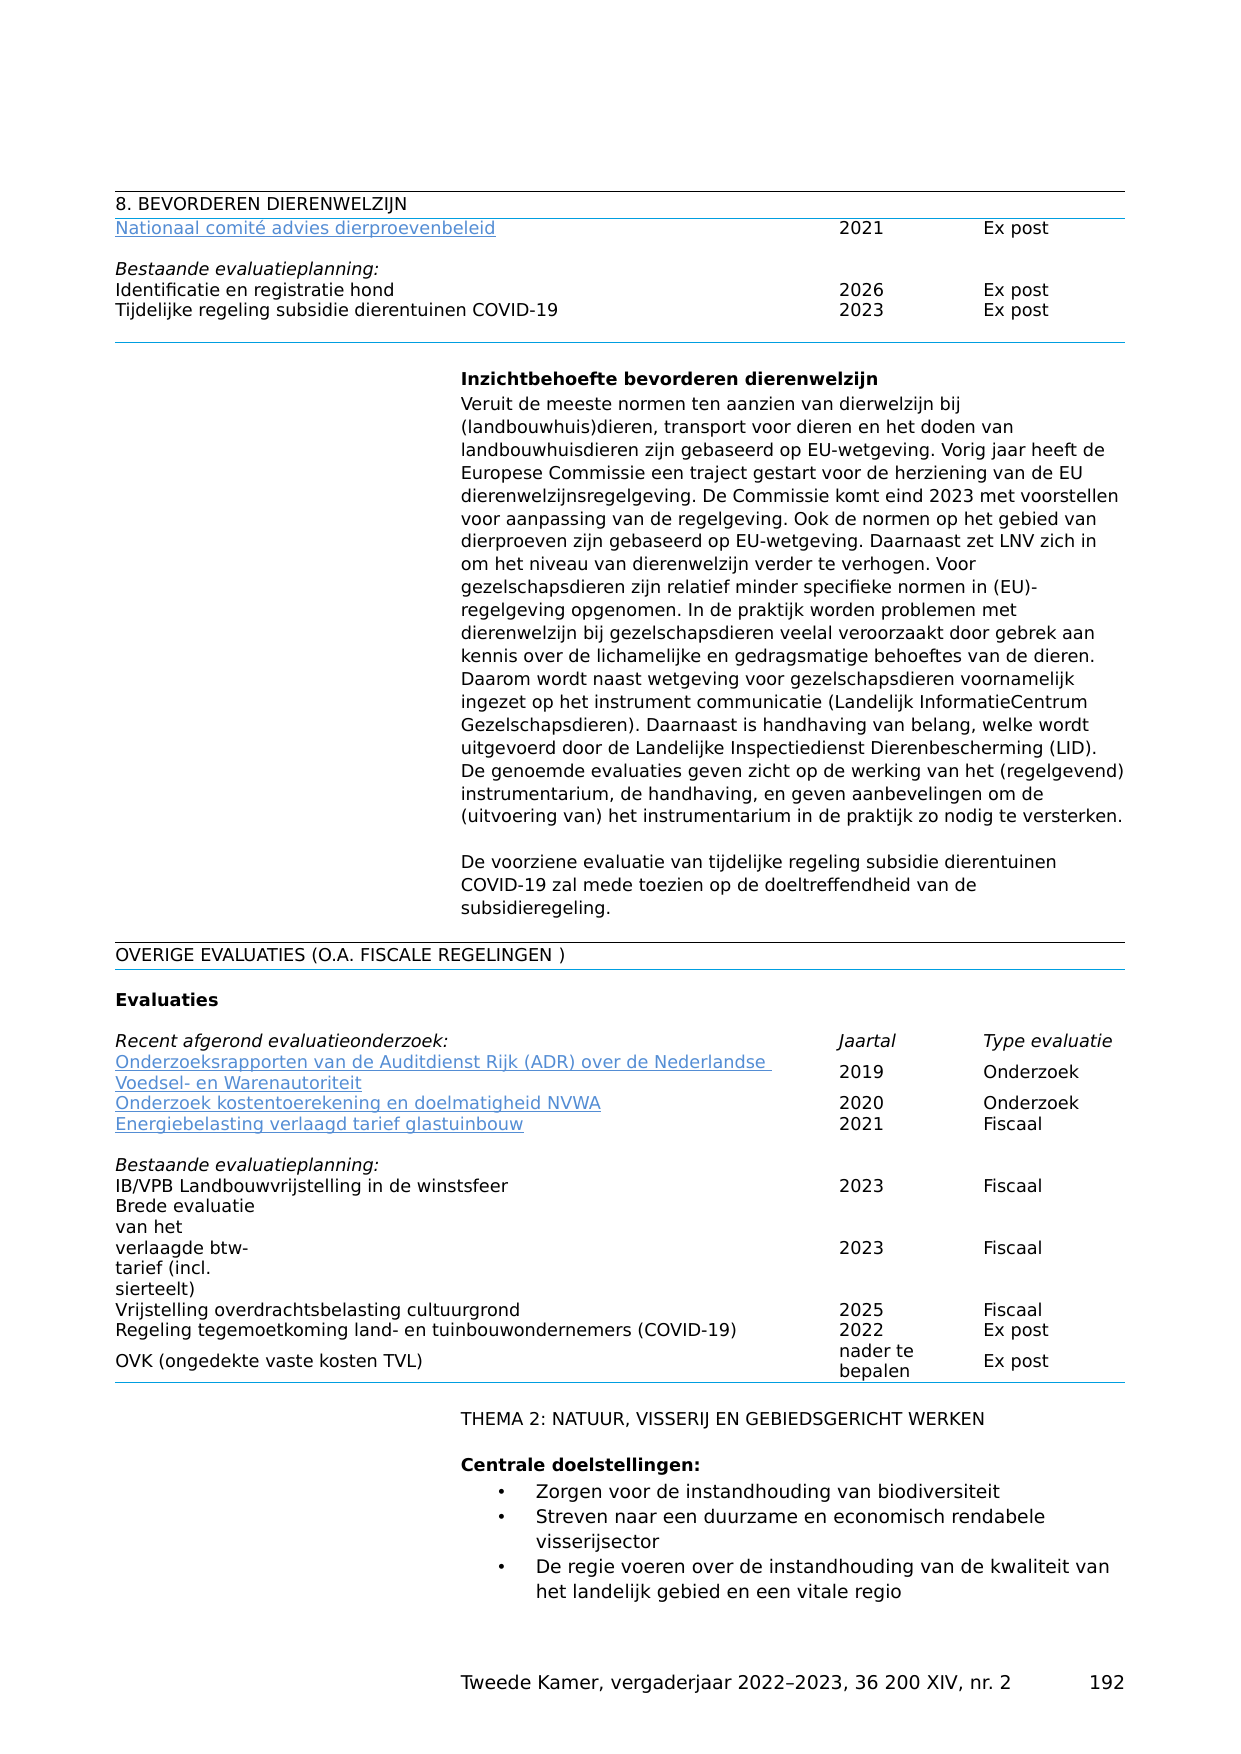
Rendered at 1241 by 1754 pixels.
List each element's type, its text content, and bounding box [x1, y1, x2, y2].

table_cell Ex post [980, 1341, 1125, 1382]
table_cell [548, 1135, 692, 1155]
table_cell Bestaande evaluatieplanning: [115, 1155, 836, 1176]
table_cell [692, 321, 836, 341]
table_cell 2023 [836, 1176, 980, 1196]
table_cell [548, 238, 692, 259]
table_cell [980, 1155, 1125, 1176]
table_cell [980, 1135, 1125, 1155]
table_cell [836, 1011, 980, 1031]
table_cell [692, 238, 836, 259]
table_cell [836, 1155, 980, 1176]
table_cell [259, 1196, 403, 1299]
table_cell Tijdelijke regeling subsidie dierentuinen COVID-19 [115, 300, 836, 321]
table_cell [115, 321, 259, 341]
table_cell [404, 1196, 548, 1299]
table_cell [692, 970, 836, 990]
table_cell Brede evaluatie van het verlaagde btw-tarief (incl. sierteelt) [115, 1196, 259, 1299]
text Inzichtbehoefte bevorderen dierenwelzijn [461, 367, 1125, 390]
table_cell Recent afgerond evaluatieonderzoek: [115, 1031, 836, 1052]
table_cell [259, 970, 403, 990]
table_cell [548, 321, 692, 341]
table_cell [548, 970, 692, 990]
table_cell [259, 321, 403, 341]
table_cell Ex post [980, 280, 1125, 300]
table_cell Energiebelasting verlaagd tarief glastuinbouw [115, 1114, 836, 1134]
table_cell Bestaande evaluatieplanning: [115, 259, 836, 279]
table_cell Ex post [980, 300, 1125, 321]
table_cell Onderzoeksrapporten van de Auditdienst Rijk (ADR) over de Nederlandse Voedsel- en Warenautoriteit [115, 1052, 836, 1093]
table_cell [980, 970, 1125, 990]
table_cell nader te bepalen [836, 1341, 980, 1382]
table_header OVERIGE EVALUATIES (O.A. FISCALE REGELINGEN ) [115, 943, 1125, 969]
table_cell [836, 1135, 980, 1155]
table_cell Fiscaal [980, 1300, 1125, 1320]
table_cell [115, 1011, 259, 1031]
table_cell Onderzoek [980, 1093, 1125, 1114]
table_cell 2021 [836, 219, 980, 238]
table_cell [836, 259, 980, 279]
text THEMA 2: NATUUR, VISSERIJ EN GEBIEDSGERICHT WERKEN [461, 1407, 1125, 1430]
table_cell Regeling tegemoetkoming land- en tuinbouwondernemers (COVID-19) [115, 1320, 836, 1341]
table_cell 2023 [836, 300, 980, 321]
table_cell [404, 238, 548, 259]
table_cell Ex post [980, 219, 1125, 238]
table_cell Ex post [980, 1320, 1125, 1341]
table_cell Evaluaties [115, 990, 1125, 1011]
table_cell 2023 [836, 1196, 980, 1299]
table_cell Fiscaal [980, 1196, 1125, 1299]
table_cell [115, 238, 259, 259]
table_cell Vrijstelling overdrachtsbelasting cultuurgrond [115, 1300, 836, 1320]
table_cell [259, 1135, 403, 1155]
table_cell [980, 259, 1125, 279]
text Centrale doelstellingen: [461, 1453, 1125, 1476]
table_cell [836, 970, 980, 990]
table_cell [259, 238, 403, 259]
table_cell [404, 1011, 548, 1031]
table_cell [548, 1196, 692, 1299]
table_cell Jaartal [836, 1031, 980, 1052]
table_cell [836, 238, 980, 259]
table_cell 2019 [836, 1052, 980, 1093]
table_cell Fiscaal [980, 1176, 1125, 1196]
table_cell [980, 1011, 1125, 1031]
table_cell [548, 1011, 692, 1031]
text Veruit de meeste normen ten aanzien van dierwelzijn bij (landbouwhuis)dieren, transport voor dieren en het doden van landbouwhuisdieren zijn gebaseerd op EU-wetgeving. Vorig jaar heeft de Europese Commissie een traject gestart voor de herziening van de EU dierenwelzijnsregelgeving. De Commissie komt eind 2023 met voorstellen voor aanpassing van de regelgeving. Ook de normen op het gebied van dierproeven zijn gebaseerd op EU-wetgeving. Daarnaast zet LNV zich in om het niveau van dierenwelzijn verder te verhogen. Voor gezelschapsdieren zijn relatief minder specifieke normen in (EU)-regelgeving opgenomen. In de praktijk worden problemen met dierenwelzijn bij gezelschapsdieren veelal veroorzaakt door gebrek aan kennis over de lichamelijke en gedragsmatige behoeftes van de dieren. Daarom wordt naast wetgeving voor gezelschapsdieren voornamelijk ingezet op het instrument communicatie (Landelijk InformatieCentrum Gezelschapsdieren). Daarnaast is handhaving van belang, welke wordt uitgevoerd door de Landelijke Inspectiedienst Dierenbescherming (LID). De genoemde evaluaties geven zicht op de werking van het (regelgevend) instrumentarium, de handhaving, en geven aanbevelingen om de (uitvoering van) het instrumentarium in de praktijk zo nodig te versterken. [461, 392, 1125, 827]
table_cell [259, 1011, 403, 1031]
table_cell 2026 [836, 280, 980, 300]
table_cell Onderzoek [980, 1052, 1125, 1093]
table_cell Fiscaal [980, 1114, 1125, 1134]
list Streven naar een duurzame en economisch rendabele visserijsector [498, 1503, 1125, 1553]
table_cell 2021 [836, 1114, 980, 1134]
table_cell [836, 321, 980, 341]
table_cell [692, 1135, 836, 1155]
table_cell Identificatie en registratie hond [115, 280, 836, 300]
table_cell [692, 1011, 836, 1031]
table_cell 2025 [836, 1300, 980, 1320]
table_cell [980, 238, 1125, 259]
text De voorziene evaluatie van tijdelijke regeling subsidie dierentuinen COVID-19 zal mede toezien op de doeltreffendheid van de subsidieregeling. [461, 850, 1125, 919]
table_cell [404, 1135, 548, 1155]
table_cell [115, 970, 259, 990]
table_cell 2020 [836, 1093, 980, 1114]
table_cell [980, 321, 1125, 341]
table_cell [404, 970, 548, 990]
table_cell [404, 321, 548, 341]
table_cell OVK (ongedekte vaste kosten TVL) [115, 1341, 836, 1382]
table_cell Onderzoek kostentoerekening en doelmatigheid NVWA [115, 1093, 836, 1114]
table_cell Type evaluatie [980, 1031, 1125, 1052]
table_cell Nationaal comité advies dierproevenbeleid [115, 219, 836, 238]
table_cell [692, 1196, 836, 1299]
table_cell IB/VPB Landbouwvrijstelling in de winstsfeer [115, 1176, 836, 1196]
table_header 8. BEVORDEREN DIERENWELZIJN [115, 192, 1125, 218]
list Zorgen voor de instandhouding van biodiversiteit [498, 1478, 1125, 1503]
table_cell [115, 1135, 259, 1155]
list De regie voeren over de instandhouding van de kwaliteit van het landelijk gebied en een vitale regio [498, 1553, 1125, 1603]
table_cell 2022 [836, 1320, 980, 1341]
